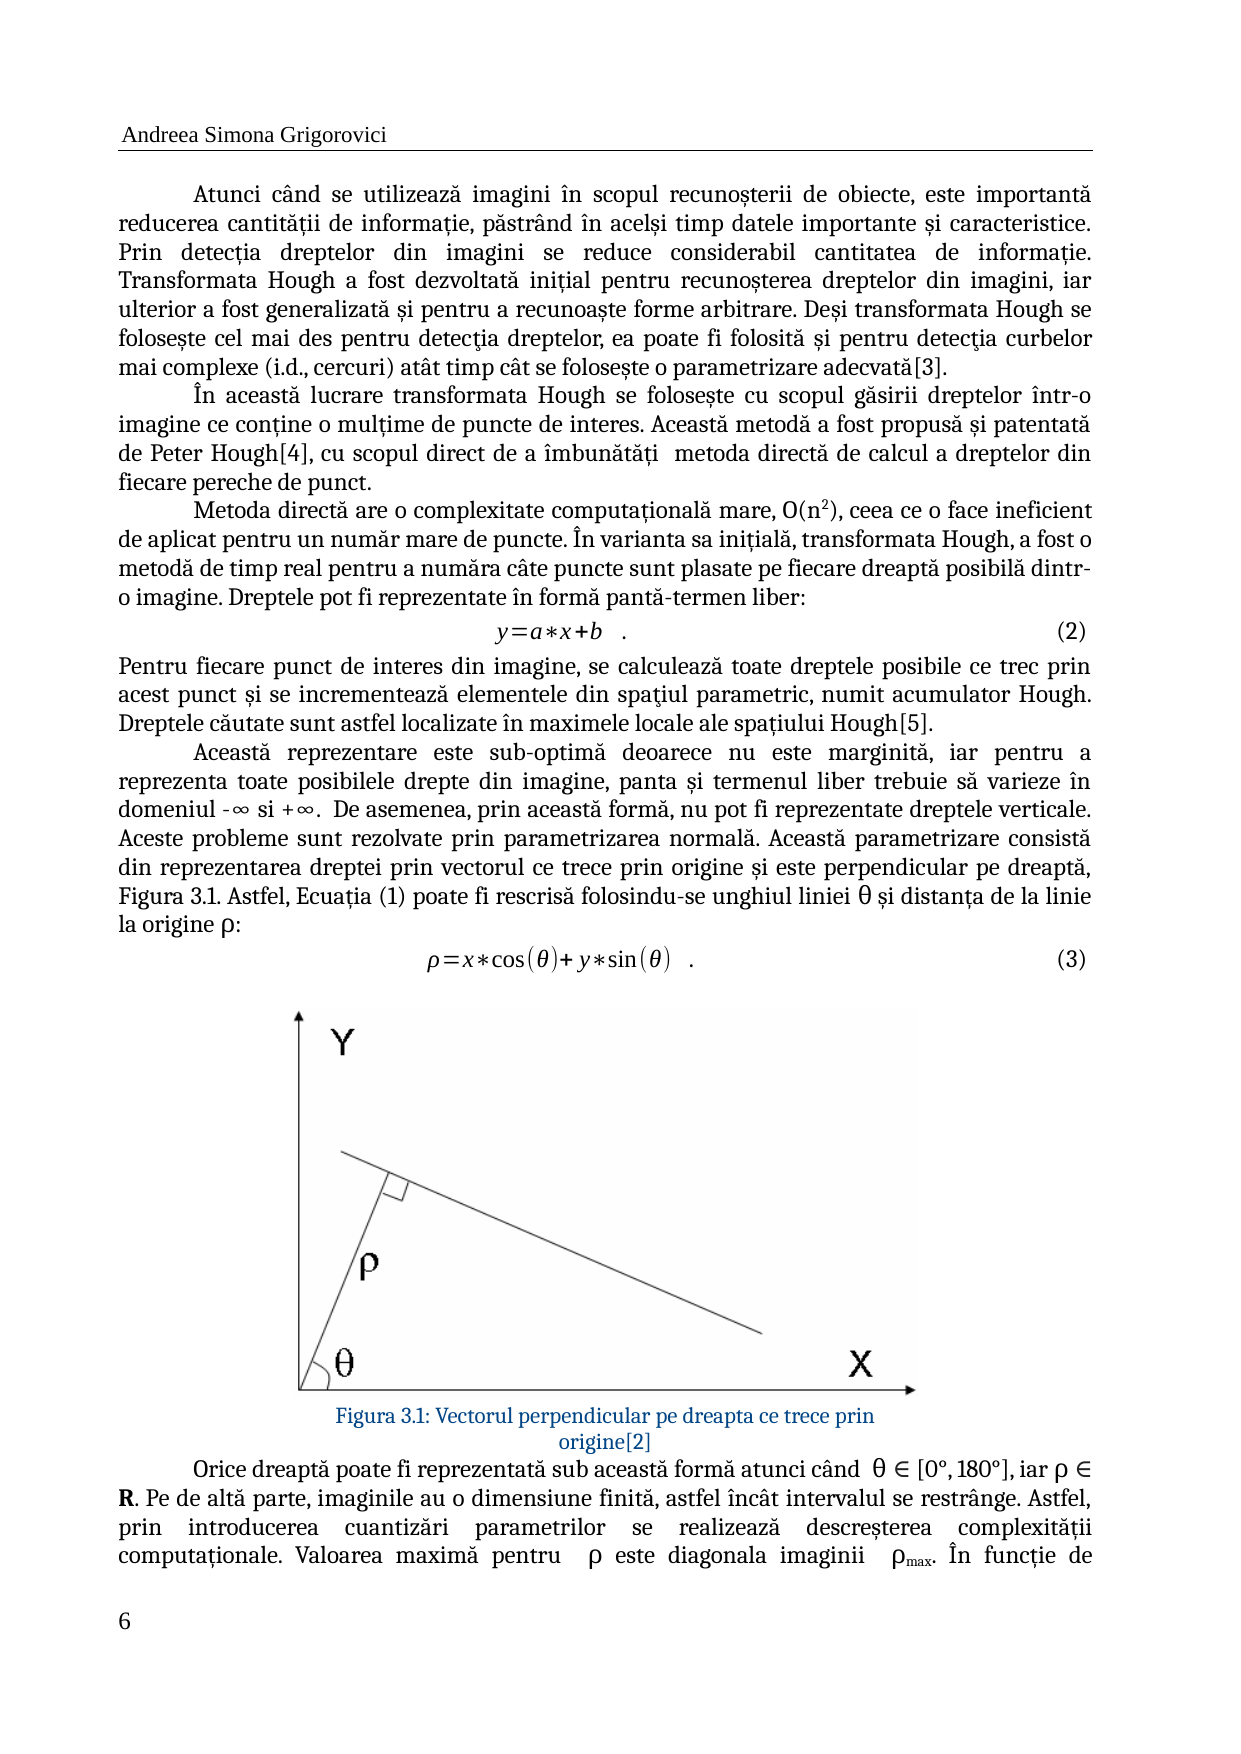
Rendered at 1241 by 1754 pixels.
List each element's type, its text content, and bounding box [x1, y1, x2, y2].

text Metoda directă are o complexitate computațională mare, O(n2), ceea ce o face ineficient de aplicat pentru un număr mare de puncte. În varianta sa inițială, transformata Hough, a fost o metodă de timp real pentru a număra câte puncte sunt plasate pe fiecare dreaptă posibilă dintr-o imagine. Dreptele pot fi reprezentate în formă pantă-termen liber: [118, 496, 1093, 611]
table_header (2) [984, 611, 1093, 652]
picture [292, 1009, 919, 1397]
table_header . [118, 611, 984, 652]
text În această lucrare transformata Hough se folosește cu scopul găsirii dreptelor într-o imagine ce conține o mulțime de puncte de interes. Această metodă a fost propusă și patentată de Peter Hough[4], cu scopul direct de a îmbunătăți metoda directă de calcul a dreptelor din fiecare pereche de punct. [118, 381, 1093, 496]
text Figura 3.1: Vectorul perpendicular pe dreapta ce trece prin origine[2] [292, 1397, 918, 1455]
text Atunci când se utilizează imagini în scopul recunoșterii de obiecte, este importantă reducerea cantității de informație, păstrând în acelși timp datele importante și caracteristice. Prin detecția dreptelor din imagini se reduce considerabil cantitatea de informație. Transformata Hough a fost dezvoltată inițial pentru recunoșterea dreptelor din imagini, iar ulterior a fost generalizată și pentru a recunoaște forme arbitrare. Deşi transformata Hough se foloseşte cel mai des pentru detecţia dreptelor, ea poate fi folosită şi pentru detecţia curbelor mai complexe (i.d., cercuri) atât timp cât se folosește o parametrizare adecvată[3]. [118, 180, 1093, 381]
table_header . [118, 939, 984, 981]
text Pentru fiecare punct de interes din imagine, se calculează toate dreptele posibile ce trec prin acest punct şi se incrementează elementele din spaţiul parametric, numit acumulator Hough. Dreptele căutate sunt astfel localizate în maximele locale ale spațiului Hough[5]. [118, 652, 1093, 738]
table_header (3) [984, 939, 1093, 981]
text Orice dreaptă poate fi reprezentată sub această formă atunci când θ ∈ [0°, 180°], iar ρ ∈ R. Pe de altă parte, imaginile au o dimensiune finită, astfel încât intervalul se restrânge. Astfel, prin introducerea cuantizări parametrilor se realizează descreșterea complexității computaționale. Valoarea maximă pentru ρ este diagonala imaginii ρmax. În funcție de [118, 1397, 1093, 1570]
text Această reprezentare este sub-optimă deoarece nu este marginită, iar pentru a reprezenta toate posibilele drepte din imagine, panta și termenul liber trebuie să varieze în domeniul -∞ si +∞. De asemenea, prin această formă, nu pot fi reprezentate dreptele verticale. Aceste probleme sunt rezolvate prin parametrizarea normală. Această parametrizare consistă din reprezentarea dreptei prin vectorul ce trece prin origine și este perpendicular pe dreaptă, Figura 3.1. Astfel, Ecuația (1) poate fi rescrisă folosindu-se unghiul liniei θ și distanța de la linie la origine ρ: [118, 738, 1093, 939]
